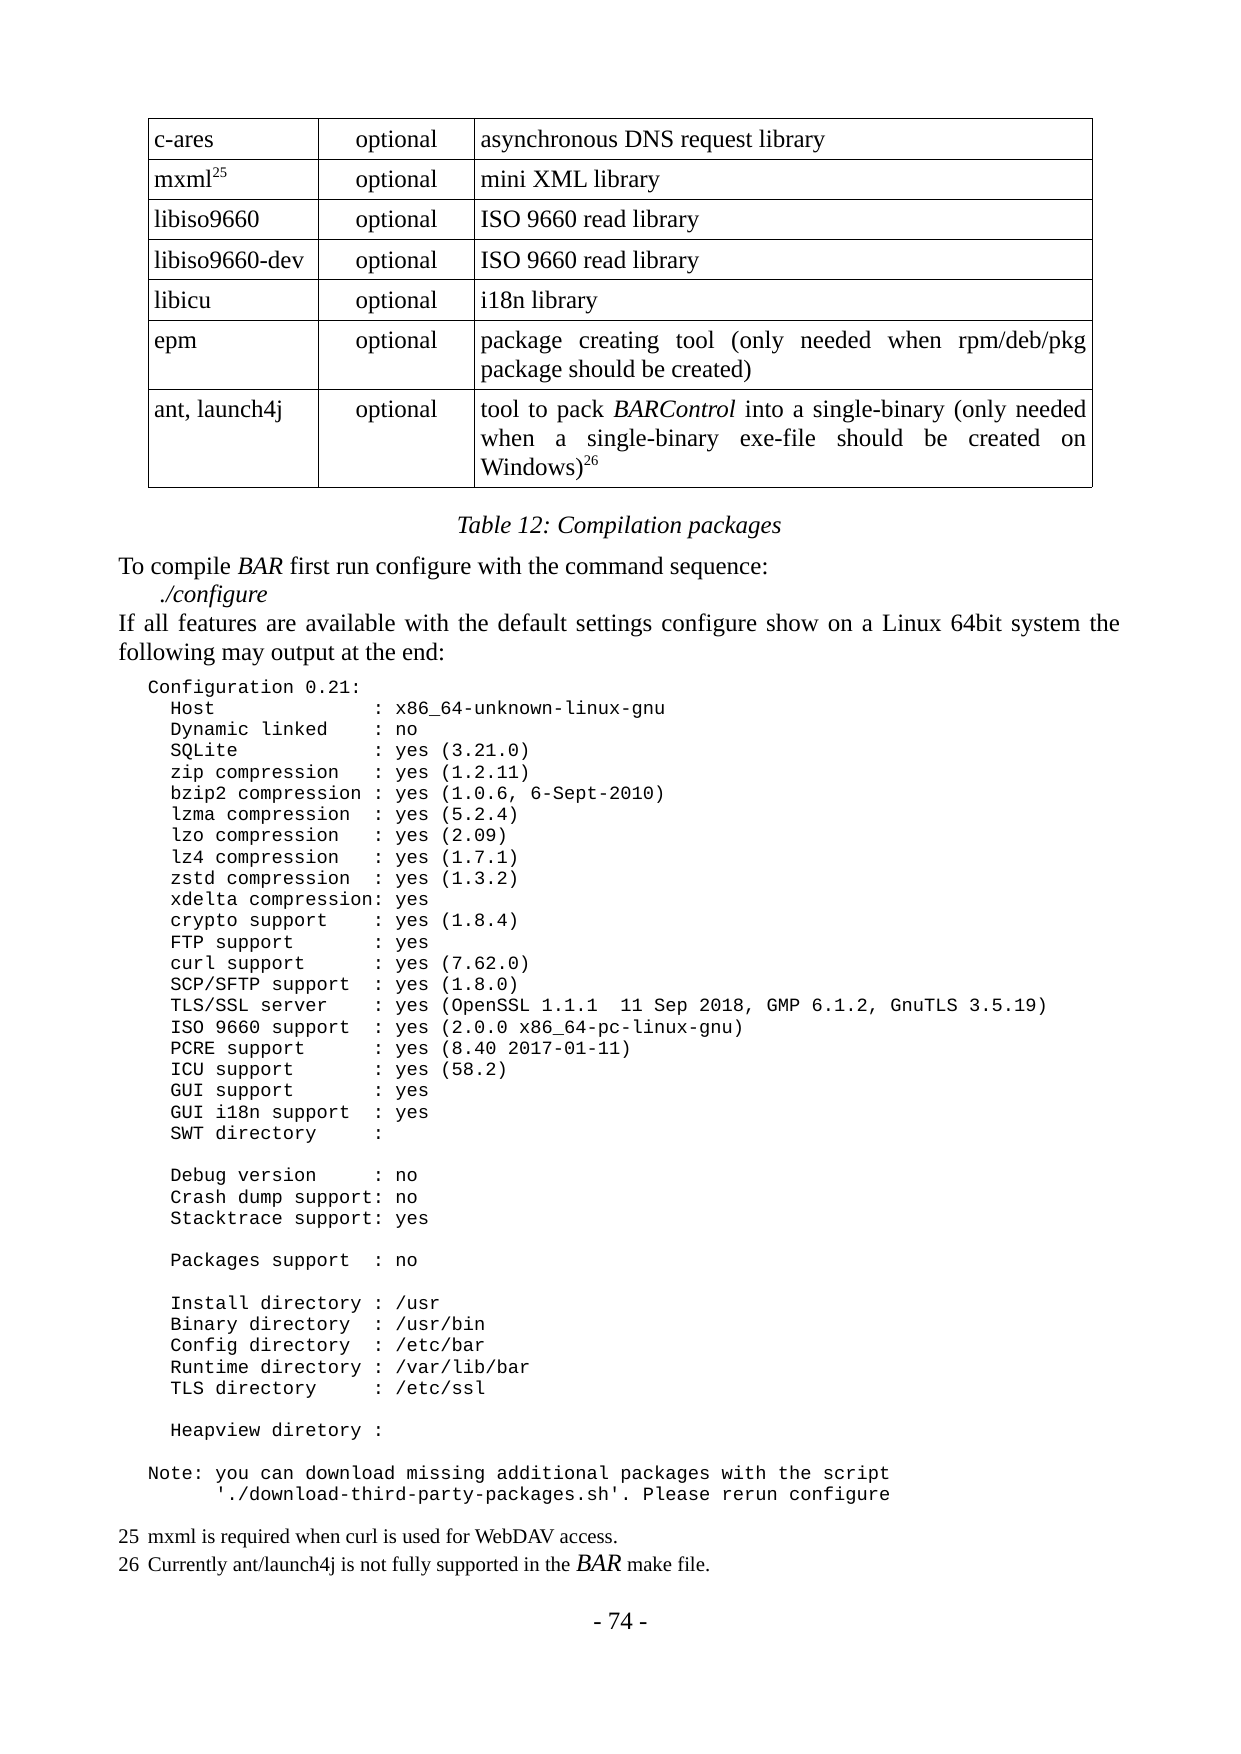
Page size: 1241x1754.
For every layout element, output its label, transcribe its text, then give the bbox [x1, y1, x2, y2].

text lzo compression : yes (2.09) [148, 826, 1122, 847]
text GUI i18n support : yes [148, 1102, 1122, 1124]
text TLS/SSL server : yes (OpenSSL 1.1.1 11 Sep 2018, GMP 6.1.2, GnuTLS 3.5.19) [148, 996, 1122, 1017]
table_cell libiso9660 [149, 200, 318, 239]
text ICU support : yes (58.2) [148, 1060, 1122, 1081]
table_cell mxml [149, 160, 318, 199]
text Packages support : no [148, 1251, 1122, 1272]
text Dynamic linked : no [148, 720, 1122, 741]
table_cell package creating tool (only needed when rpm/deb/pkg package should be created) [475, 321, 1092, 389]
table_cell libiso9660-dev [149, 240, 318, 279]
text Runtime directory : /var/lib/bar [148, 1357, 1122, 1379]
text If all features are available with the default settings configure show on a Linux 64bit system the following may output at the end: [118, 608, 1122, 666]
table_cell optional [319, 160, 474, 199]
text Binary directory : /usr/bin [148, 1315, 1122, 1336]
text Note: you can download missing additional packages with the script [148, 1464, 1122, 1485]
table_cell optional [319, 390, 474, 487]
table_cell tool to pack BARControl into a single-binary (only needed when a single-binary exe-file should be created on Windows) [475, 390, 1092, 487]
text Heapview diretory : [148, 1421, 1122, 1442]
table_cell i18n library [475, 280, 1092, 320]
text crypto support : yes (1.8.4) [148, 911, 1122, 932]
table_cell optional [319, 200, 474, 239]
text curl support : yes (7.62.0) [148, 954, 1122, 975]
table_cell optional [319, 280, 474, 320]
text PCRE support : yes (8.40 2017-01-11) [148, 1039, 1122, 1060]
table_cell ant, launch4j [149, 390, 318, 487]
text SWT directory : [148, 1124, 1122, 1145]
table_cell libicu [149, 280, 318, 320]
table_cell epm [149, 321, 318, 389]
table_cell mini XML library [475, 160, 1092, 199]
table_cell ISO 9660 read library [475, 200, 1092, 239]
text bzip2 compression : yes (1.0.6, 6-Sept-2010) [148, 784, 1122, 805]
text lzma compression : yes (5.2.4) [148, 805, 1122, 826]
text Config directory : /etc/bar [148, 1336, 1122, 1357]
text './download-third-party-packages.sh'. Please rerun configure [148, 1485, 1122, 1506]
text Debug version : no [148, 1166, 1122, 1187]
table_cell c-ares [149, 119, 318, 158]
text xdelta compression: yes [148, 890, 1122, 911]
text TLS directory : /etc/ssl [148, 1379, 1122, 1400]
table_cell optional [319, 119, 474, 158]
text Crash dump support: no [148, 1187, 1122, 1209]
table_cell asynchronous DNS request library [475, 119, 1092, 158]
text SQLite : yes (3.21.0) [148, 741, 1122, 762]
text ISO 9660 support : yes (2.0.0 x86_64-pc-linux-gnu) [148, 1017, 1122, 1039]
text Table 12: Compilation packages [118, 510, 1122, 539]
text Configuration 0.21: [148, 677, 1122, 699]
text Stacktrace support: yes [148, 1209, 1122, 1230]
text zstd compression : yes (1.3.2) [148, 869, 1122, 890]
text GUI support : yes [148, 1081, 1122, 1102]
table_cell optional [319, 240, 474, 279]
text To compile BAR first run configure with the command sequence: [118, 551, 1122, 579]
table_cell optional [319, 321, 474, 389]
text lz4 compression : yes (1.7.1) [148, 847, 1122, 869]
table_cell ISO 9660 read library [475, 240, 1092, 279]
text zip compression : yes (1.2.11) [148, 762, 1122, 784]
text Install directory : /usr [148, 1294, 1122, 1315]
text ./configure [159, 579, 1122, 608]
text Host : x86_64-unknown-linux-gnu [148, 699, 1122, 720]
text SCP/SFTP support : yes (1.8.0) [148, 975, 1122, 996]
text FTP support : yes [148, 932, 1122, 954]
